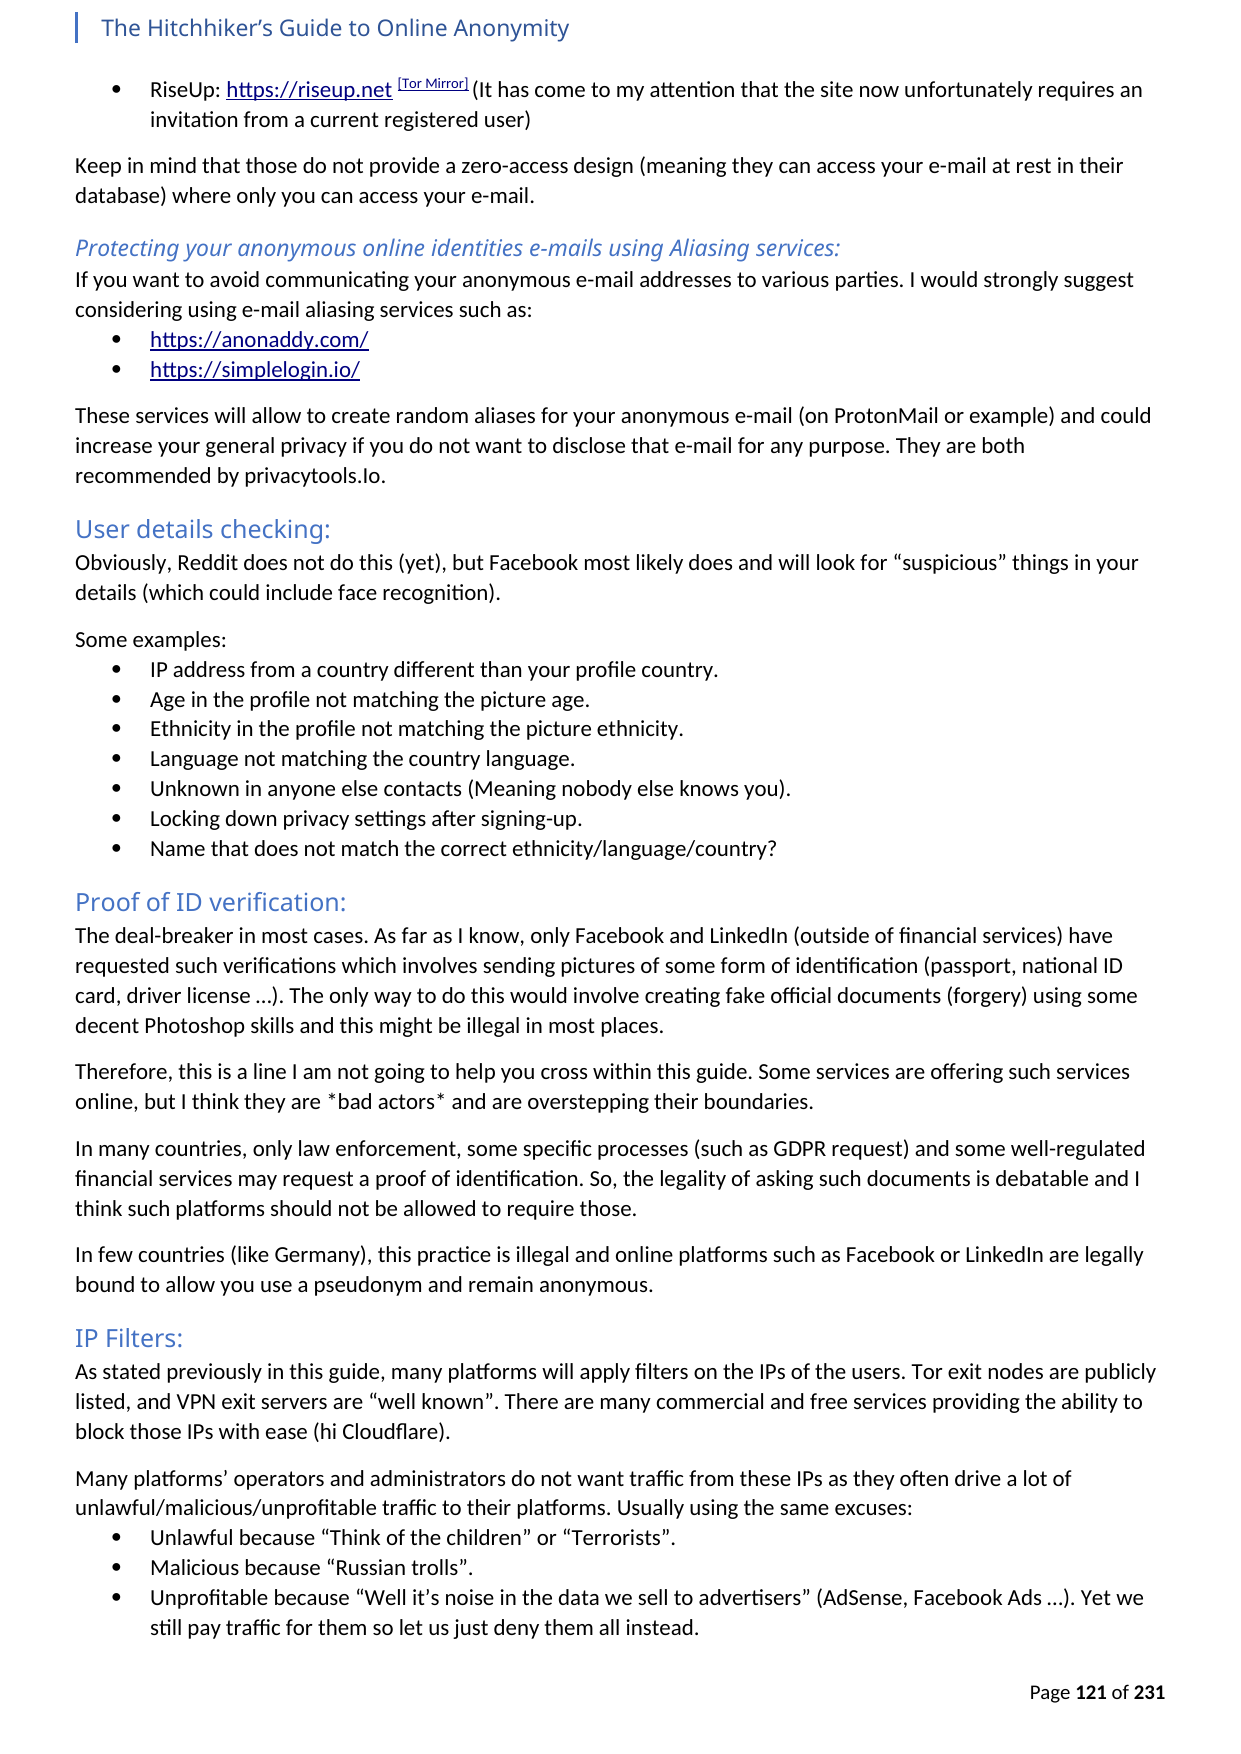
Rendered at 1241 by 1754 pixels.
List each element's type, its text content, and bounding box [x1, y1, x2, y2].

text The deal-breaker in most cases. As far as I know, only Facebook and LinkedIn (outside of financial services) have requested such verifications which involves sending pictures of some form of identification (passport, national ID card, driver license …). The only way to do this would involve creating fake official documents (forgery) using some decent Photoshop skills and this might be illegal in most places. [75, 921, 1165, 1039]
text Many platforms’ operators and administrators do not want traffic from these IPs as they often drive a lot of unlawful/malicious/unprofitable traffic to their platforms. Usually using the same excuses: [75, 1464, 1165, 1522]
text Obviously, Reddit does not do this (yet), but Facebook most likely does and will look for “suspicious” things in your details (which could include face recognition). [75, 548, 1165, 606]
list https://anonaddy.com/ [112, 325, 1165, 353]
text In few countries (like Germany), this practice is illegal and online platforms such as Facebook or LinkedIn are legally bound to allow you use a pseudonym and remain anonymous. [75, 1240, 1165, 1298]
list Unprofitable because “Well it’s noise in the data we sell to advertisers” (AdSense, Facebook Ads …). Yet we still pay traffic for them so let us just deny them all instead. [112, 1583, 1165, 1641]
text As stated previously in this guide, many platforms will apply filters on the IPs of the users. Tor exit nodes are publicly listed, and VPN exit servers are “well known”. There are many commercial and free services providing the ability to block those IPs with ease (hi Cloudflare). [75, 1357, 1165, 1445]
list Unlawful because “Think of the children” or “Terrorists”. [112, 1523, 1165, 1551]
list IP address from a country different than your profile country. [112, 655, 1165, 683]
subtitle IP Filters: [75, 1321, 1165, 1355]
subtitle Protecting your anonymous online identities e-mails using Aliasing services: [75, 232, 1165, 263]
text These services will allow to create random aliases for your anonymous e-mail (on ProtonMail or example) and could increase your general privacy if you do not want to disclose that e-mail for any purpose. They are both recommended by privacytools.Io. [75, 402, 1165, 489]
text In many countries, only law enforcement, some specific processes (such as GDPR request) and some well-regulated financial services may request a proof of identification. So, the legality of asking such documents is debatable and I think such platforms should not be allowed to require those. [75, 1134, 1165, 1222]
list Language not matching the country language. [112, 744, 1165, 772]
text Therefore, this is a line I am not going to help you cross within this guide. Some services are offering such services online, but I think they are *bad actors* and are overstepping their boundaries. [75, 1057, 1165, 1115]
list https://simplelogin.io/ [112, 355, 1165, 383]
text If you want to avoid communicating your anonymous e-mail addresses to various parties. I would strongly suggest considering using e-mail aliasing services such as: [75, 265, 1165, 323]
list Age in the profile not matching the picture age. [112, 685, 1165, 713]
subtitle User details checking: [75, 512, 1165, 546]
list Name that does not match the correct ethnicity/language/country? [112, 834, 1165, 862]
list Ethnicity in the profile not matching the picture ethnicity. [112, 714, 1165, 743]
list Locking down privacy settings after signing-up. [112, 804, 1165, 832]
list Malicious because “Russian trolls”. [112, 1553, 1165, 1581]
list Unknown in anyone else contacts (Meaning nobody else knows you). [112, 774, 1165, 802]
list RiseUp: https://riseup.net [Tor Mirror] (It has come to my attention that the site now unfortunately requires an invitation from a current registered user) [112, 75, 1165, 133]
text Some examples: [75, 625, 1165, 653]
subtitle Proof of ID verification: [75, 885, 1165, 919]
text Keep in mind that those do not provide a zero-access design (meaning they can access your e-mail at rest in their database) where only you can access your e-mail. [75, 151, 1165, 209]
